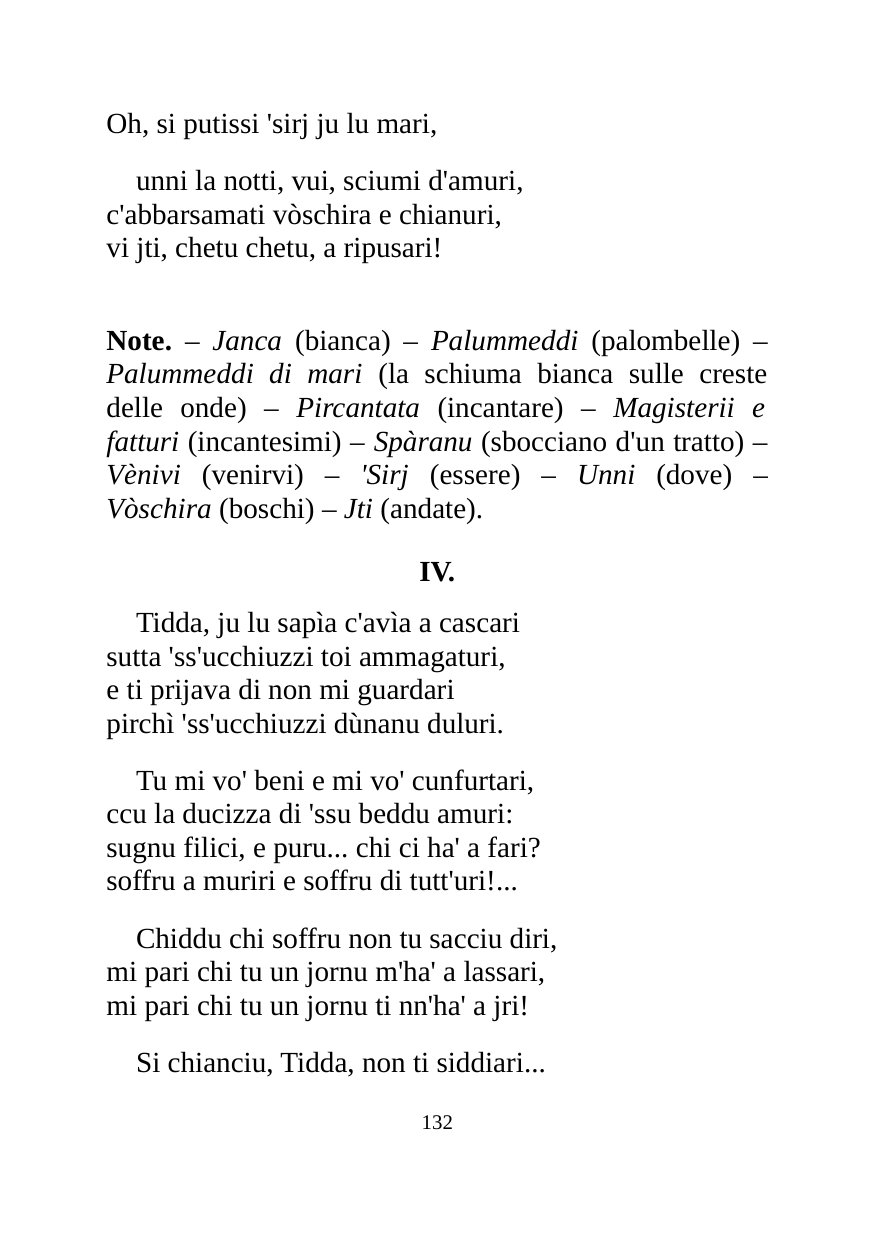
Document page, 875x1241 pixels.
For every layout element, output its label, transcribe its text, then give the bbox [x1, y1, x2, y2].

text e ti prijava di non mi guardari [106, 672, 768, 706]
text sutta 'ss'ucchiuzzi toi ammagaturi, [106, 639, 768, 672]
text pirchì 'ss'ucchiuzzi dùnanu duluri. [106, 706, 768, 739]
text unni la notti, vui, sciumi d'amuri, [106, 163, 768, 197]
text IV. [106, 554, 768, 587]
text Tu mi vo' beni e mi vo' cunfurtari, [106, 763, 768, 796]
text mi pari chi tu un jornu m'ha' a lassari, [106, 954, 768, 988]
text Oh, si putissi 'sirj ju lu mari, [106, 106, 768, 140]
text sugnu filici, e puru... chi ci ha' a fari? [106, 830, 768, 863]
text c'abbarsamati vòschira e chianuri, [106, 197, 768, 231]
text vi jti, chetu chetu, a ripusari! [106, 231, 768, 264]
text Si chianciu, Tidda, non ti siddiari... [106, 1045, 768, 1078]
text mi pari chi tu un jornu ti nn'ha' a jri! [106, 988, 768, 1021]
text soffru a muriri e soffru di tutt'uri!... [106, 863, 768, 897]
text Tidda, ju lu sapìa c'avìa a cascari [106, 605, 768, 639]
text Chiddu chi soffru non tu sacciu diri, [106, 921, 768, 954]
text Note. – Janca (bianca) – Palummeddi (palombelle) – Palummeddi di mari (la schiuma bianca sulle creste delle onde) – Pircantata (incantare) – Magisterii e fatturi (incantesimi) – Spàranu (sbocciano d'un tratto) – Vènivi (venirvi) – 'Sirj (essere) – Unni (dove) – Vòschira (boschi) – Jti (andate). [106, 323, 768, 524]
text ccu la ducizza di 'ssu beddu amuri: [106, 796, 768, 830]
